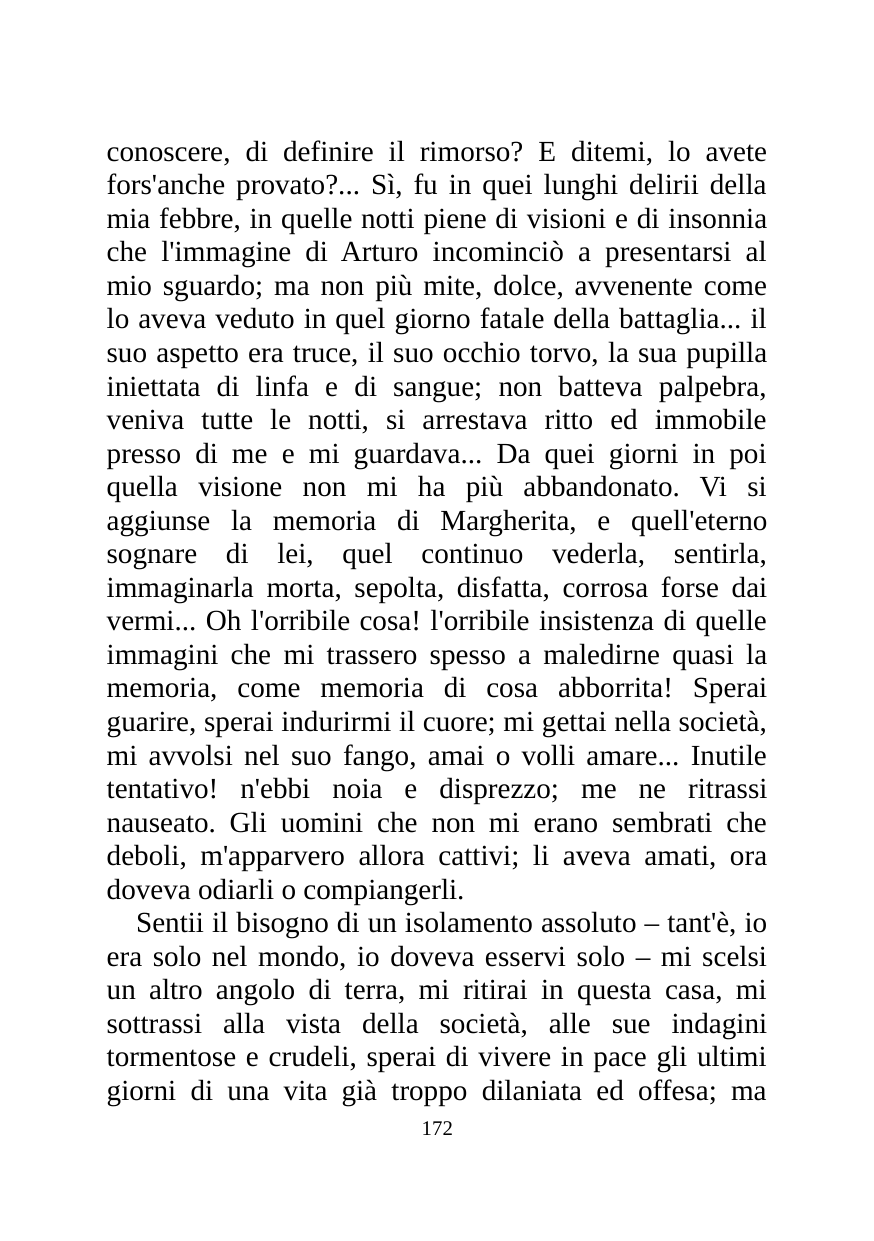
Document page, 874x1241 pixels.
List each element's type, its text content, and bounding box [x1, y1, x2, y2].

text conoscere, di definire il rimorso? E ditemi, lo avete fors'anche provato?... Sì, fu in quei lunghi delirii della mia febbre, in quelle notti piene di visioni e di insonnia che l'immagine di Arturo incominciò a presentarsi al mio sguardo; ma non più mite, dolce, avvenente come lo aveva veduto in quel giorno fatale della battaglia... il suo aspetto era truce, il suo occhio torvo, la sua pupilla iniettata di linfa e di sangue; non batteva palpebra, veniva tutte le notti, si arrestava ritto ed immobile presso di me e mi guardava... Da quei giorni in poi quella visione non mi ha più abbandonato. Vi si aggiunse la memoria di Margherita, e quell'eterno sognare di lei, quel continuo vederla, sentirla, immaginarla morta, sepolta, disfatta, corrosa forse dai vermi... Oh l'orribile cosa! l'orribile insistenza di quelle immagini che mi trassero spesso a maledirne quasi la memoria, come memoria di cosa abborrita! Sperai guarire, sperai indurirmi il cuore; mi gettai nella società, mi avvolsi nel suo fango, amai o volli amare... Inutile tentativo! n'ebbi noia e disprezzo; me ne ritrassi nauseato. Gli uomini che non mi erano sembrati che deboli, m'apparvero allora cattivi; li aveva amati, ora doveva odiarli o compiangerli. [106, 134, 768, 905]
text Sentii il bisogno di un isolamento assoluto – tant'è, io era solo nel mondo, io doveva esservi solo – mi scelsi un altro angolo di terra, mi ritirai in questa casa, mi sottrassi alla vista della società, alle sue indagini tormentose e crudeli, sperai di vivere in pace gli ultimi giorni di una vita già troppo dilaniata ed offesa; ma [106, 905, 768, 1107]
